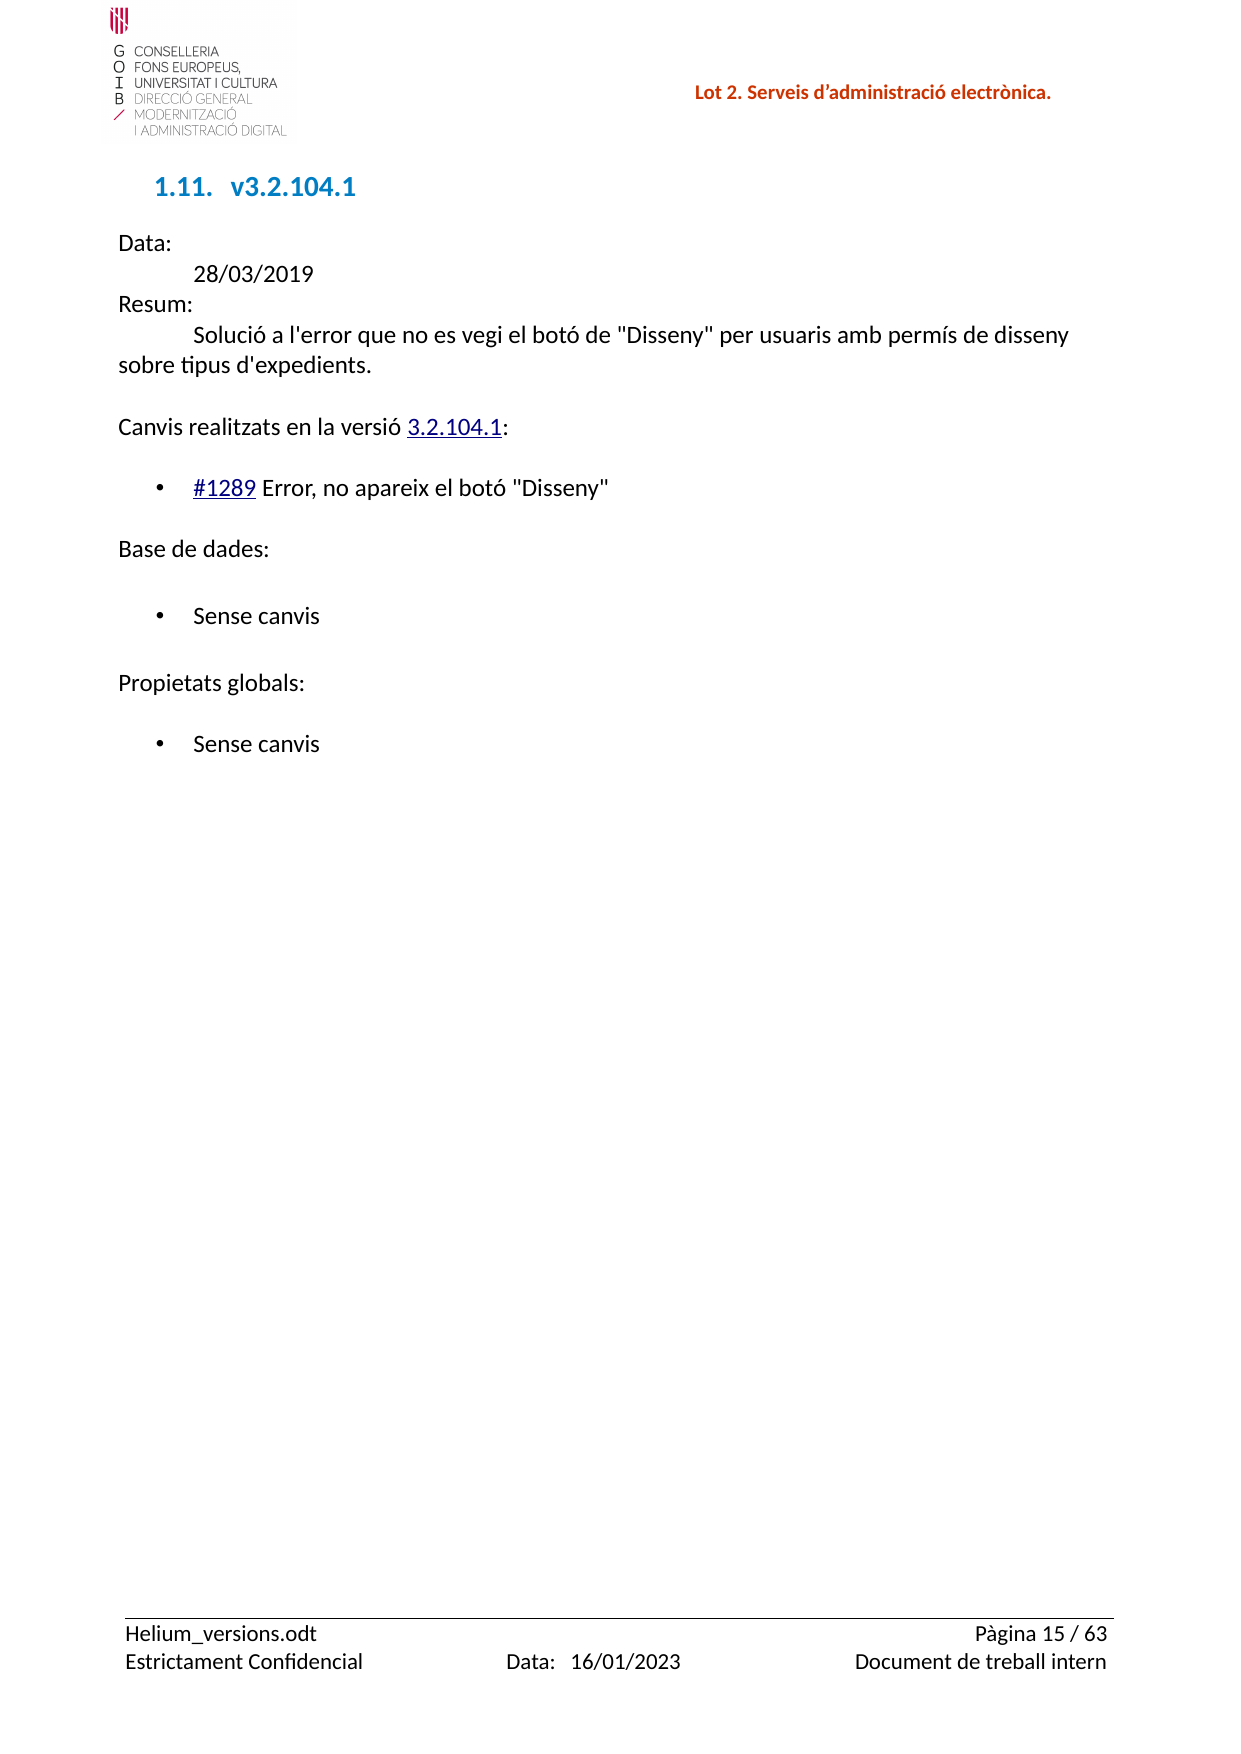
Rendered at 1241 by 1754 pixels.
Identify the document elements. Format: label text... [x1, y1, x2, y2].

text Propietats globals: [118, 667, 1122, 697]
picture [100, 0, 297, 144]
text Canvis realitzats en la versió 3.2.104.1: [118, 411, 1122, 441]
list #1289 Error, no apareix el botó "Disseny" [156, 472, 1122, 502]
list Sense canvis [156, 600, 1122, 630]
subtitle v3.2.104.1 [153, 168, 1122, 204]
text Base de dades: [118, 533, 1122, 563]
text 28/03/2019 [118, 258, 1122, 289]
text Solució a l'error que no es vegi el botó de "Disseny" per usuaris amb permís de disseny sobre tipus d'expedients. [118, 319, 1122, 380]
text Data: [118, 228, 1122, 258]
list Sense canvis [156, 728, 1122, 758]
text Resum: [118, 289, 1122, 319]
